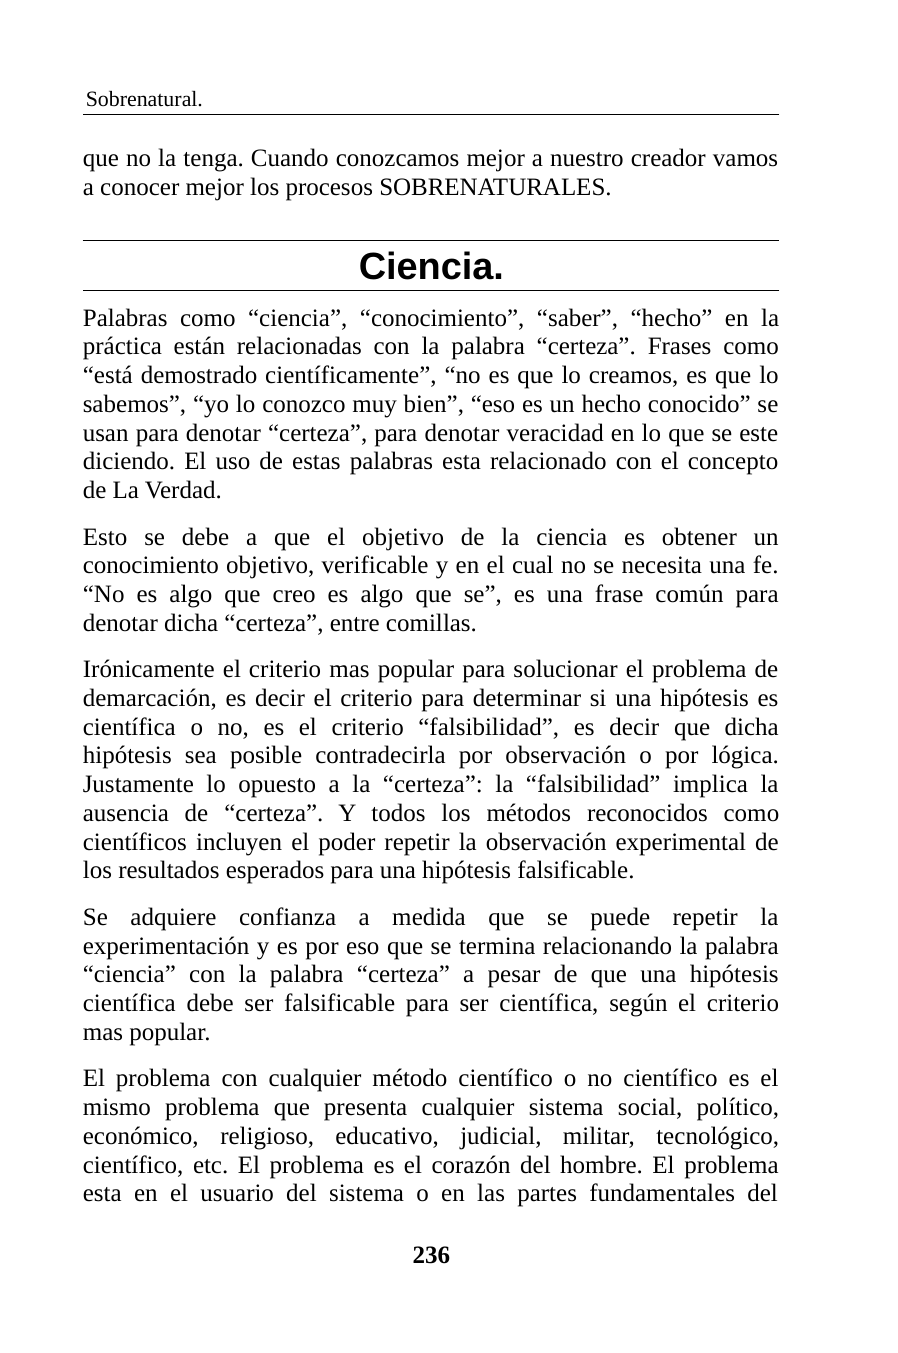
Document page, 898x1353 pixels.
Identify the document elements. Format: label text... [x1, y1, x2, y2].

text Irónicamente el criterio mas popular para solucionar el problema de demarcación, es decir el criterio para determinar si una hipótesis es científica o no, es el criterio “falsibilidad”, es decir que dicha hipótesis sea posible contradecirla por observación o por lógica. Justamente lo opuesto a la “certeza”: la “falsibilidad” implica la ausencia de “certeza”. Y todos los métodos reconocidos como científicos incluyen el poder repetir la observación experimental de los resultados esperados para una hipótesis falsificable. [83, 654, 779, 884]
text Esto se debe a que el objetivo de la ciencia es obtener un conocimiento objetivo, verificable y en el cual no se necesita una fe. “No es algo que creo es algo que se”, es una frase común para denotar dicha “certeza”, entre comillas. [83, 522, 779, 637]
text El problema con cualquier método científico o no científico es el mismo problema que presenta cualquier sistema social, político, económico, religioso, educativo, judicial, militar, tecnológico, científico, etc. El problema es el corazón del hombre. El problema esta en el usuario del sistema o en las partes fundamentales del [83, 1063, 779, 1207]
subtitle Ciencia. [83, 241, 779, 290]
text que no la tenga. Cuando conozcamos mejor a nuestro creador vamos a conocer mejor los procesos SOBRENATURALES. [83, 143, 779, 201]
text Se adquiere confianza a medida que se puede repetir la experimentación y es por eso que se termina relacionando la palabra “ciencia” con la palabra “certeza” a pesar de que una hipótesis científica debe ser falsificable para ser científica, según el criterio mas popular. [83, 902, 779, 1046]
text Palabras como “ciencia”, “conocimiento”, “saber”, “hecho” en la práctica están relacionadas con la palabra “certeza”. Frases como “está demostrado científicamente”, “no es que lo creamos, es que lo sabemos”, “yo lo conozco muy bien”, “eso es un hecho conocido” se usan para denotar “certeza”, para denotar veracidad en lo que se este diciendo. El uso de estas palabras esta relacionado con el concepto de La Verdad. [83, 303, 779, 504]
